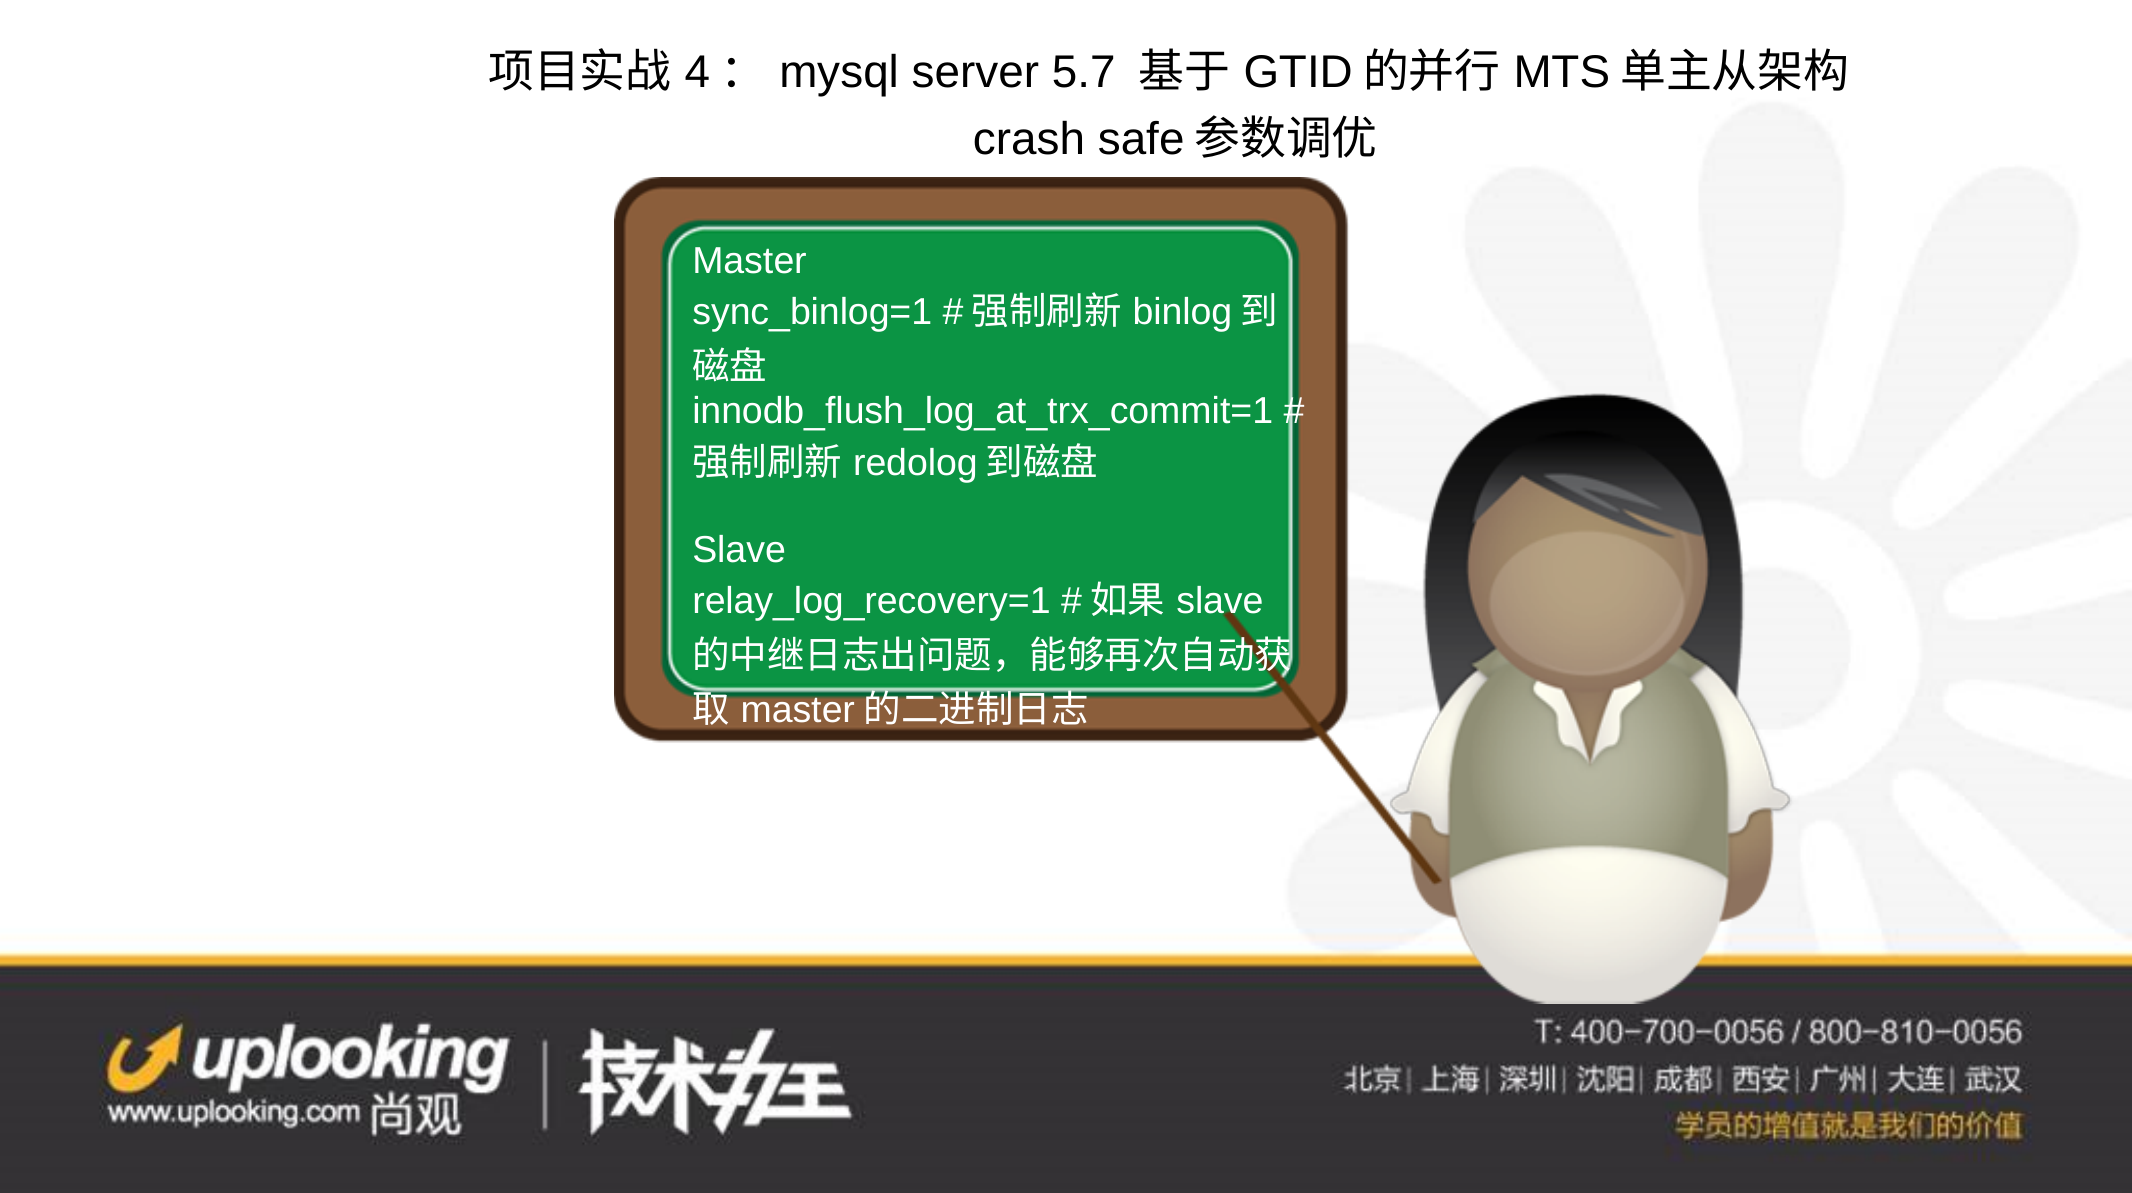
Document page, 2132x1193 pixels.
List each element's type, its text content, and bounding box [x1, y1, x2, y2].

text_box Master sync_binlog=1 #强制刷新binlog到磁盘 innodb_flush_log_at_trx_commit=1 #强制刷新redolog到磁盘 Slave relay_log_recovery=1 #如果slave的中继日志出问题，能够再次自动获取master的二进制日志 [677, 190, 1323, 768]
picture [0, 0, 2132, 1193]
title 项目实战4：mysql server 5.7 基于GTID的并行MTS单主从架构crash safe参数调优 [449, 1, 1902, 201]
